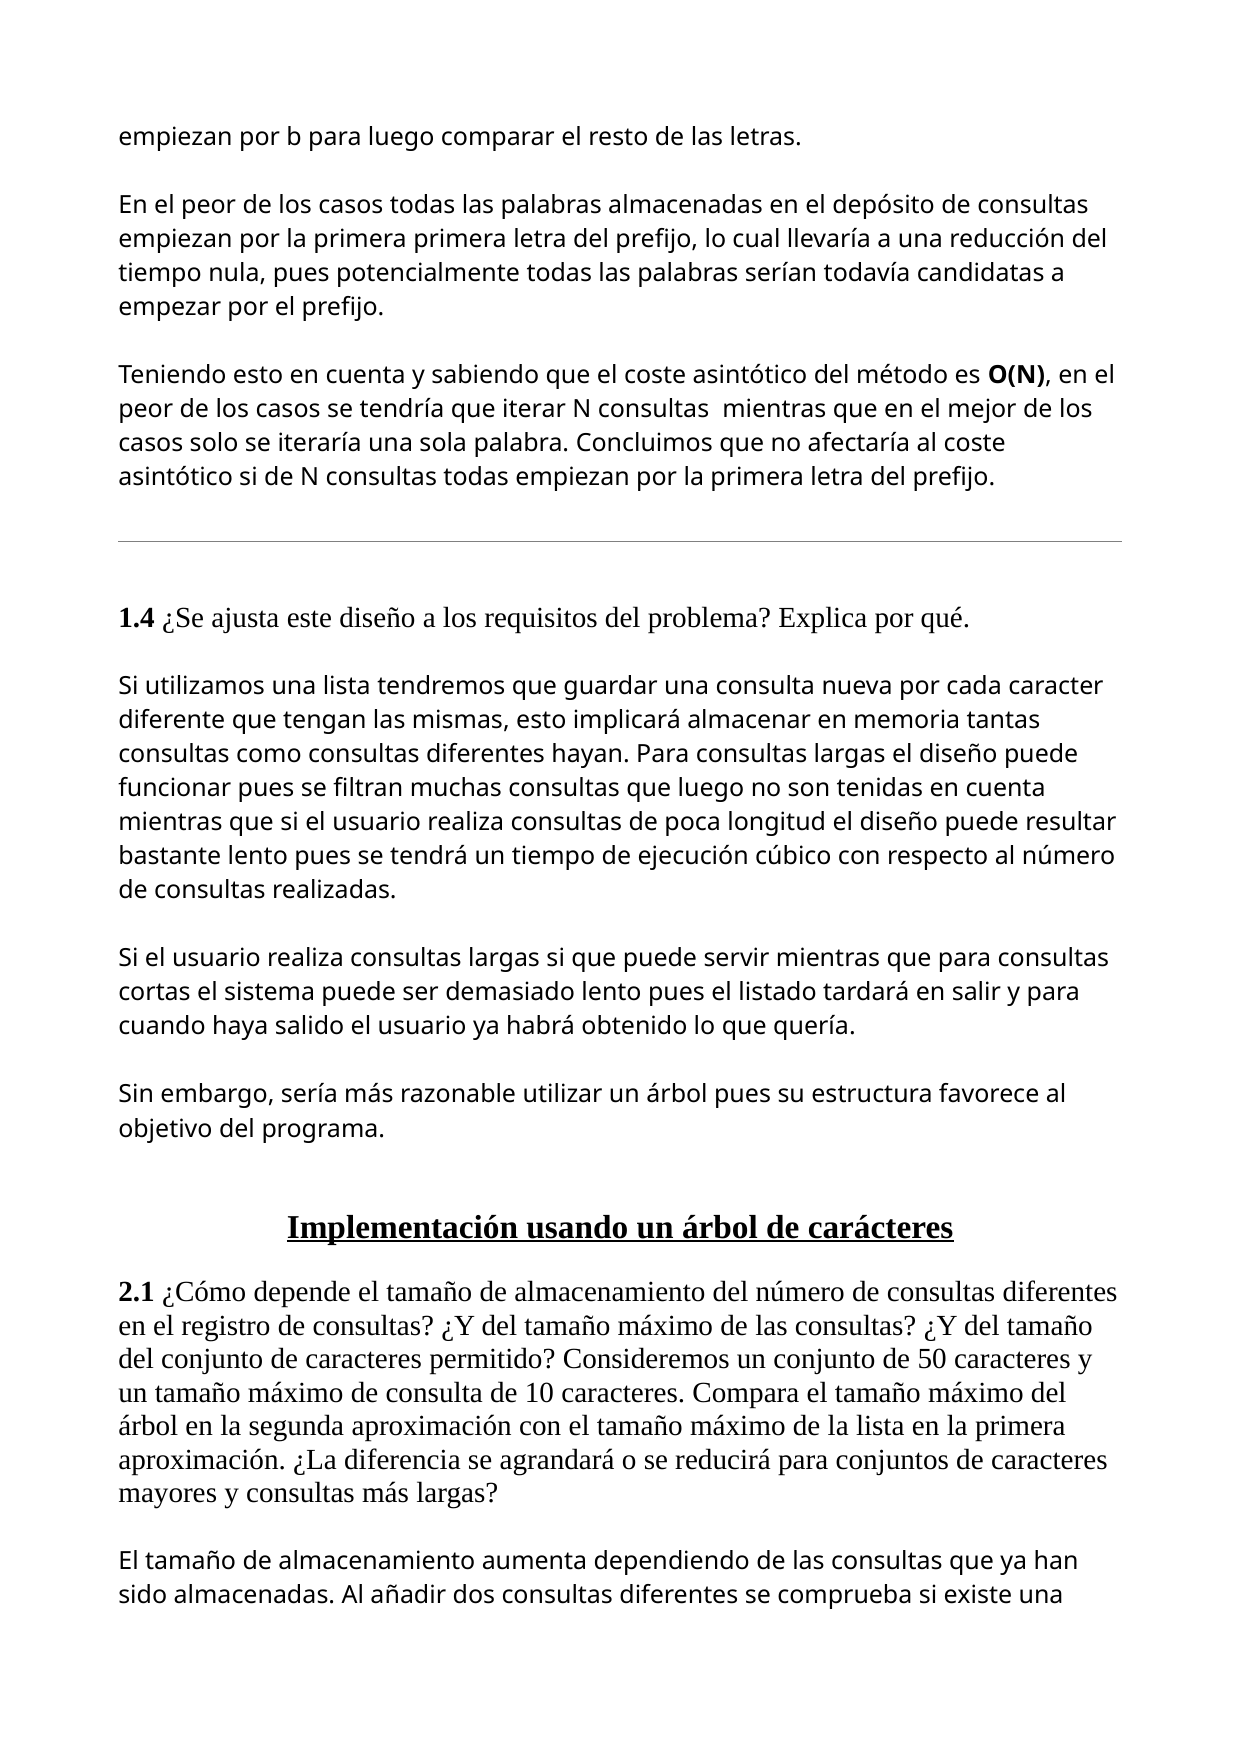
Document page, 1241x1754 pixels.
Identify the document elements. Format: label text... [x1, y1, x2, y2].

text Implementación usando un árbol de carácteres [118, 1207, 1122, 1245]
text Teniendo esto en cuenta y sabiendo que el coste asintótico del método es O(N), en el peor de los casos se tendría que iterar N consultas mientras que en el mejor de los casos solo se iteraría una sola palabra. Concluimos que no afectaría al coste asintótico si de N consultas todas empiezan por la primera letra del prefijo. [118, 357, 1122, 493]
text empiezan por b para luego comparar el resto de las letras. [118, 118, 1122, 152]
text Si el usuario realiza consultas largas si que puede servir mientras que para consultas cortas el sistema puede ser demasiado lento pues el listado tardará en salir y para cuando haya salido el usuario ya habrá obtenido lo que quería. [118, 940, 1122, 1042]
text El tamaño de almacenamiento aumenta dependiendo de las consultas que ya han sido almacenadas. Al añadir dos consultas diferentes se comprueba si existe una [118, 1543, 1122, 1611]
text Si utilizamos una lista tendremos que guardar una consulta nueva por cada caracter diferente que tengan las mismas, esto implicará almacenar en memoria tantas consultas como consultas diferentes hayan. Para consultas largas el diseño puede funcionar pues se filtran muchas consultas que luego no son tenidas en cuenta mientras que si el usuario realiza consultas de poca longitud el diseño puede resultar bastante lento pues se tendrá un tiempo de ejecución cúbico con respecto al número de consultas realizadas. [118, 667, 1122, 906]
text 2.1 ¿Cómo depende el tamaño de almacenamiento del número de consultas diferentes en el registro de consultas? ¿Y del tamaño máximo de las consultas? ¿Y del tamaño del conjunto de caracteres permitido? Consideremos un conjunto de 50 caracteres y un tamaño máximo de consulta de 10 caracteres. Compara el tamaño máximo del árbol en la segunda aproximación con el tamaño máximo de la lista en la primera aproximación. ¿La diferencia se agrandará o se reducirá para conjuntos de caracteres mayores y consultas más largas? [118, 1274, 1122, 1509]
text 1.4 ¿Se ajusta este diseño a los requisitos del problema? Explica por qué. [118, 600, 1122, 633]
text Sin embargo, sería más razonable utilizar un árbol pues su estructura favorece al objetivo del programa. [118, 1076, 1122, 1144]
text En el peor de los casos todas las palabras almacenadas en el depósito de consultas empiezan por la primera primera letra del prefijo, lo cual llevaría a una reducción del tiempo nula, pues potencialmente todas las palabras serían todavía candidatas a empezar por el prefijo. [118, 186, 1122, 322]
